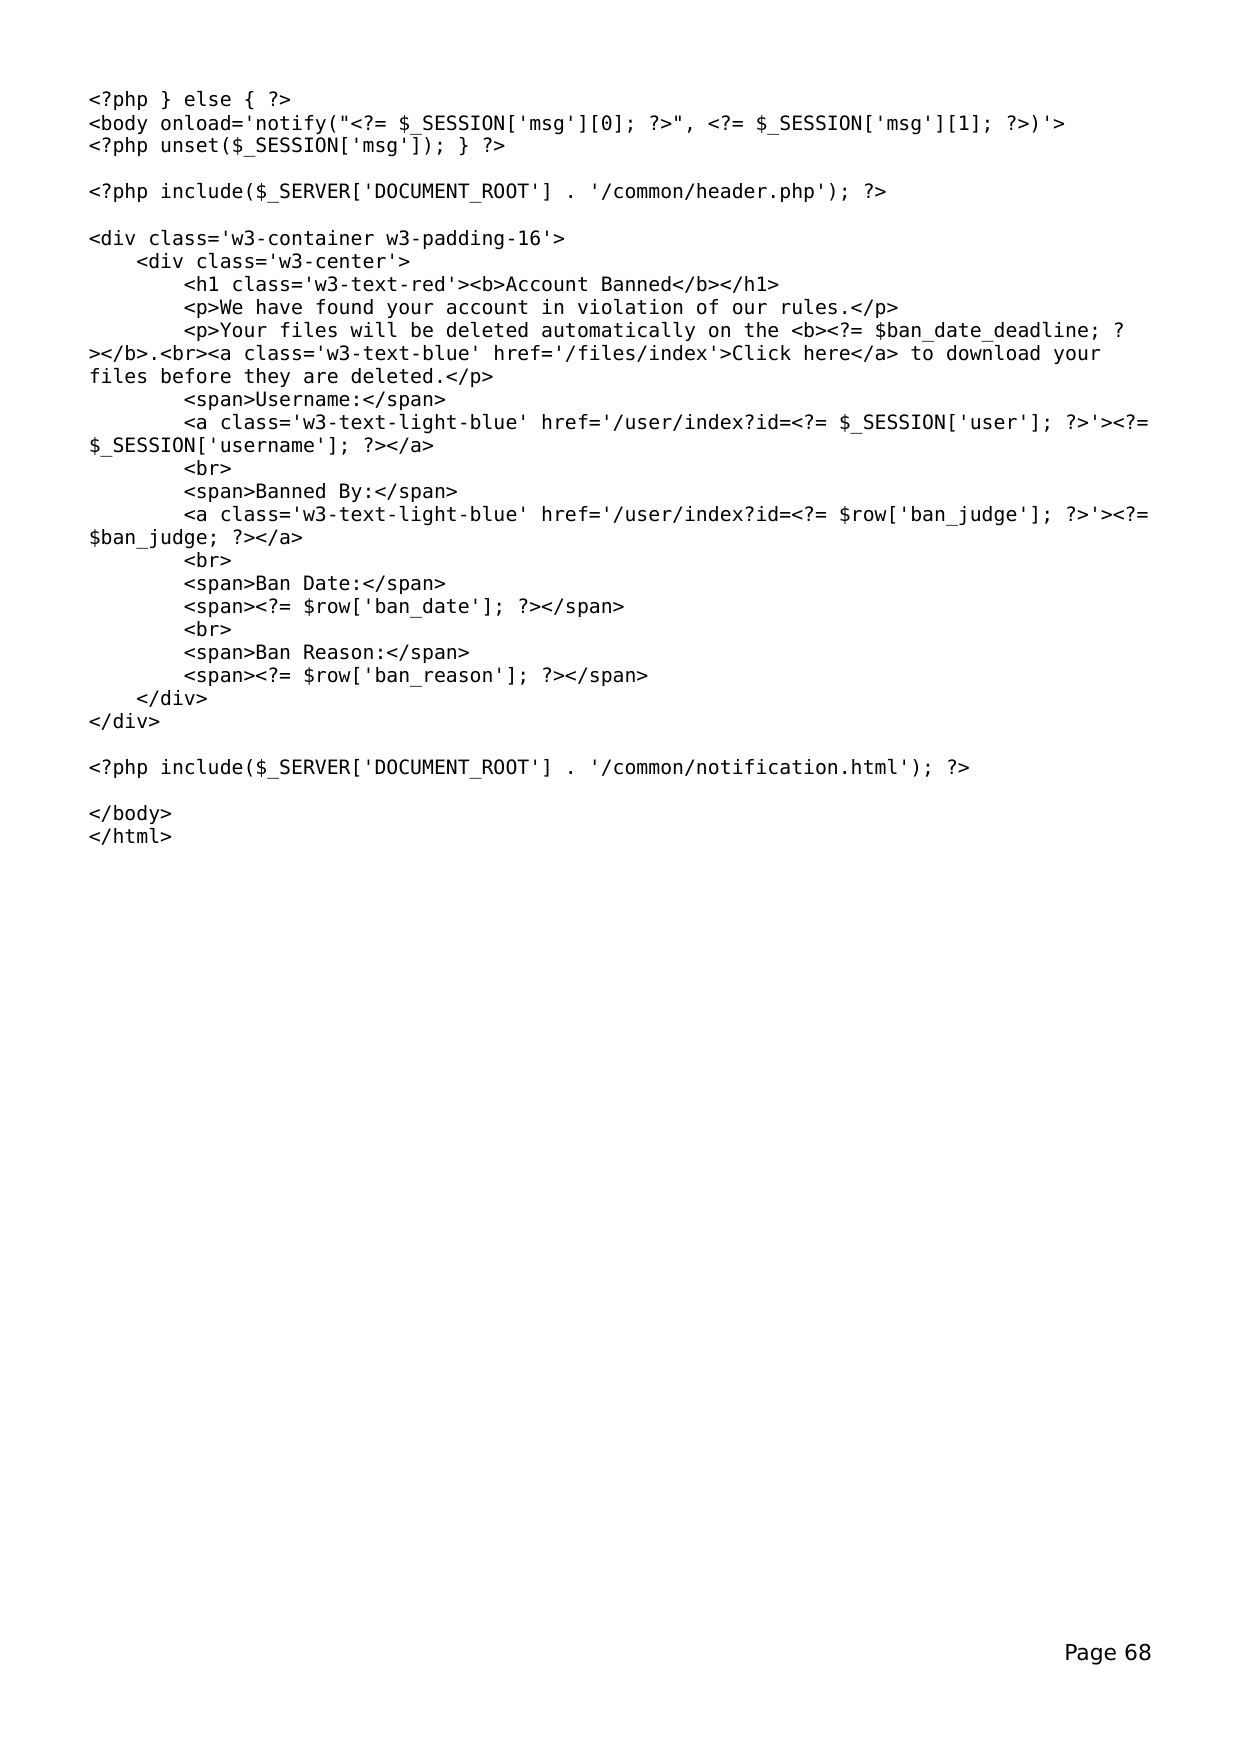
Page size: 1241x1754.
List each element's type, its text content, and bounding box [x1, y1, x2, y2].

text <span><?= $row['ban_date']; ?></span> [88, 595, 1152, 618]
text <?php unset($_SESSION['msg']); } ?> [88, 134, 1152, 158]
text <span><?= $row['ban_reason']; ?></span> [88, 664, 1152, 687]
text <div class='w3-container w3-padding-16'> [88, 227, 1152, 250]
text <h1 class='w3-text-red'><b>Account Banned</b></h1> [88, 273, 1152, 296]
text <a class='w3-text-light-blue' href='/user/index?id=<?= $row['ban_judge']; ?>'><?= $ban_judge; ?></a> [88, 503, 1152, 549]
text <div class='w3-center'> [88, 250, 1152, 273]
text <span>Username:</span> [88, 388, 1152, 411]
text <?php include($_SERVER['DOCUMENT_ROOT'] . '/common/header.php'); ?> [88, 181, 1152, 204]
text <?php } else { ?> [88, 88, 1152, 112]
text <span>Ban Reason:</span> [88, 641, 1152, 664]
text </html> [88, 825, 1152, 848]
text <p>Your files will be deleted automatically on the <b><?= $ban_date_deadline; ?></b>.<br><a class='w3-text-blue' href='/files/index'>Click here</a> to download your files before they are deleted.</p> [88, 319, 1152, 388]
text <br> [88, 618, 1152, 641]
text <a class='w3-text-light-blue' href='/user/index?id=<?= $_SESSION['user']; ?>'><?= $_SESSION['username']; ?></a> [88, 411, 1152, 457]
text <p>We have found your account in violation of our rules.</p> [88, 296, 1152, 319]
text </div> [88, 710, 1152, 733]
text </div> [88, 687, 1152, 710]
text <br> [88, 457, 1152, 480]
text <span>Banned By:</span> [88, 480, 1152, 503]
text </body> [88, 802, 1152, 825]
text <?php include($_SERVER['DOCUMENT_ROOT'] . '/common/notification.html'); ?> [88, 756, 1152, 779]
text <body onload='notify("<?= $_SESSION['msg'][0]; ?>", <?= $_SESSION['msg'][1]; ?>)'> [88, 112, 1152, 134]
text <span>Ban Date:</span> [88, 572, 1152, 595]
text <br> [88, 549, 1152, 572]
